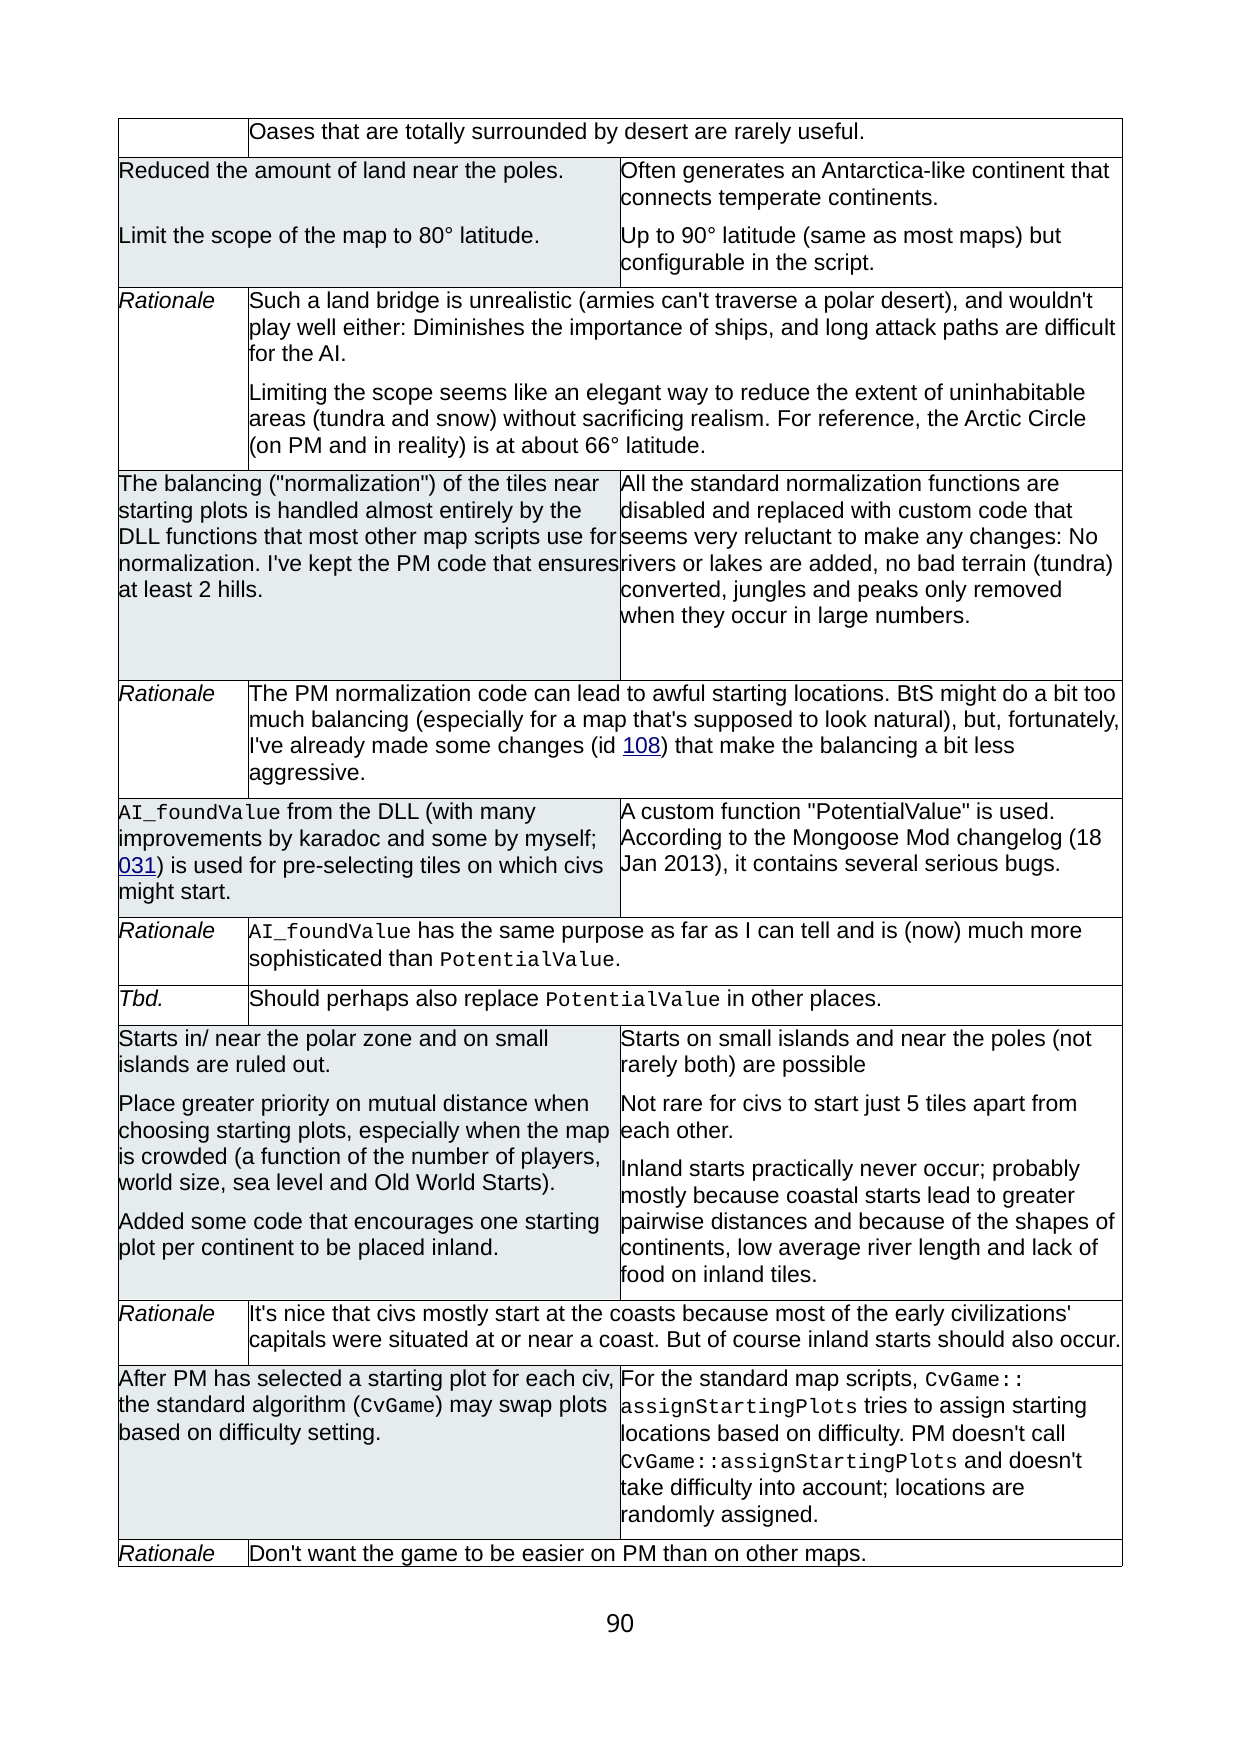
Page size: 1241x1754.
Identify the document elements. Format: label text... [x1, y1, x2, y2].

table_cell After PM has selected a starting plot for each civ, the standard algorithm (CvGame) may swap plots based on difficulty setting. [119, 1366, 620, 1539]
table_cell Don't want the game to be easier on PM than on other maps. [249, 1540, 1122, 1566]
table_cell Such a land bridge is unrealistic (armies can't traverse a polar desert), and wouldn't play well either: Diminishes the importance of ships, and long attack paths are difficult for the AI. Limiting the scope seems like an elegant way to reduce the extent of uninhabitable areas (tundra and snow) without sacrificing realism. For reference, the Arctic Circle (on PM and in reality) is at about 66° latitude. [249, 288, 1122, 470]
table_cell Starts in/ near the polar zone and on small islands are ruled out. Place greater priority on mutual distance when choosing starting plots, especially when the map is crowded (a function of the number of players, world size, sea level and Old World Starts). Added some code that encourages one starting plot per continent to be placed inland. [119, 1026, 620, 1299]
table_cell Oases that are totally surrounded by desert are rarely useful. [249, 119, 1122, 157]
table_cell The balancing ("normalization") of the tiles near starting plots is handled almost entirely by the DLL functions that most other map scripts use for normalization. I've kept the PM code that ensures at least 2 hills. [119, 471, 620, 680]
table_cell Often generates an Antarctica-like continent that connects temperate continents. Up to 90° latitude (same as most maps) but configurable in the script. [621, 158, 1122, 287]
table_cell For the standard map scripts, CvGame:: assignStartingPlots tries to assign starting locations based on difficulty. PM doesn't call CvGame::assignStartingPlots and doesn't take difficulty into account; locations are randomly assigned. [621, 1366, 1122, 1539]
table_cell The PM normalization code can lead to awful starting locations. BtS might do a bit too much balancing (especially for a map that's supposed to look natural), but, fortunately, I've already made some changes (id 108) that make the balancing a bit less aggressive. [249, 681, 1122, 798]
table_cell A custom function "PotentialValue" is used. According to the Mongoose Mod changelog (18 Jan 2013), it contains several serious bugs. [621, 799, 1122, 917]
table_cell It's nice that civs mostly start at the coasts because most of the early civilizations' capitals were situated at or near a coast. But of course inland starts should also occur. [249, 1301, 1122, 1365]
table_cell Rationale [119, 1301, 248, 1365]
table_cell Rationale [119, 681, 248, 798]
table_cell AI_foundValue from the DLL (with many improvements by karadoc and some by myself; 031) is used for pre-selecting tiles on which civs might start. [119, 799, 620, 917]
table_cell Reduced the amount of land near the poles. Limit the scope of the map to 80° latitude. [119, 158, 620, 287]
table_cell Rationale [119, 288, 248, 470]
table_cell Rationale [119, 918, 248, 985]
table_cell All the standard normalization functions are disabled and replaced with custom code that seems very reluctant to make any changes: No rivers or lakes are added, no bad terrain (tundra) converted, jungles and peaks only removed when they occur in large numbers. [621, 471, 1122, 680]
table_cell Should perhaps also replace PotentialValue in other places. [249, 986, 1122, 1025]
table_cell AI_foundValue has the same purpose as far as I can tell and is (now) much more sophisticated than PotentialValue. [249, 918, 1122, 985]
table_cell Starts on small islands and near the poles (not rarely both) are possible Not rare for civs to start just 5 tiles apart from each other. Inland starts practically never occur; probably mostly because coastal starts lead to greater pairwise distances and because of the shapes of continents, low average river length and lack of food on inland tiles. [621, 1026, 1122, 1299]
table_cell Rationale [119, 1540, 248, 1566]
table_cell [119, 119, 248, 157]
table_cell Tbd. [119, 986, 248, 1025]
